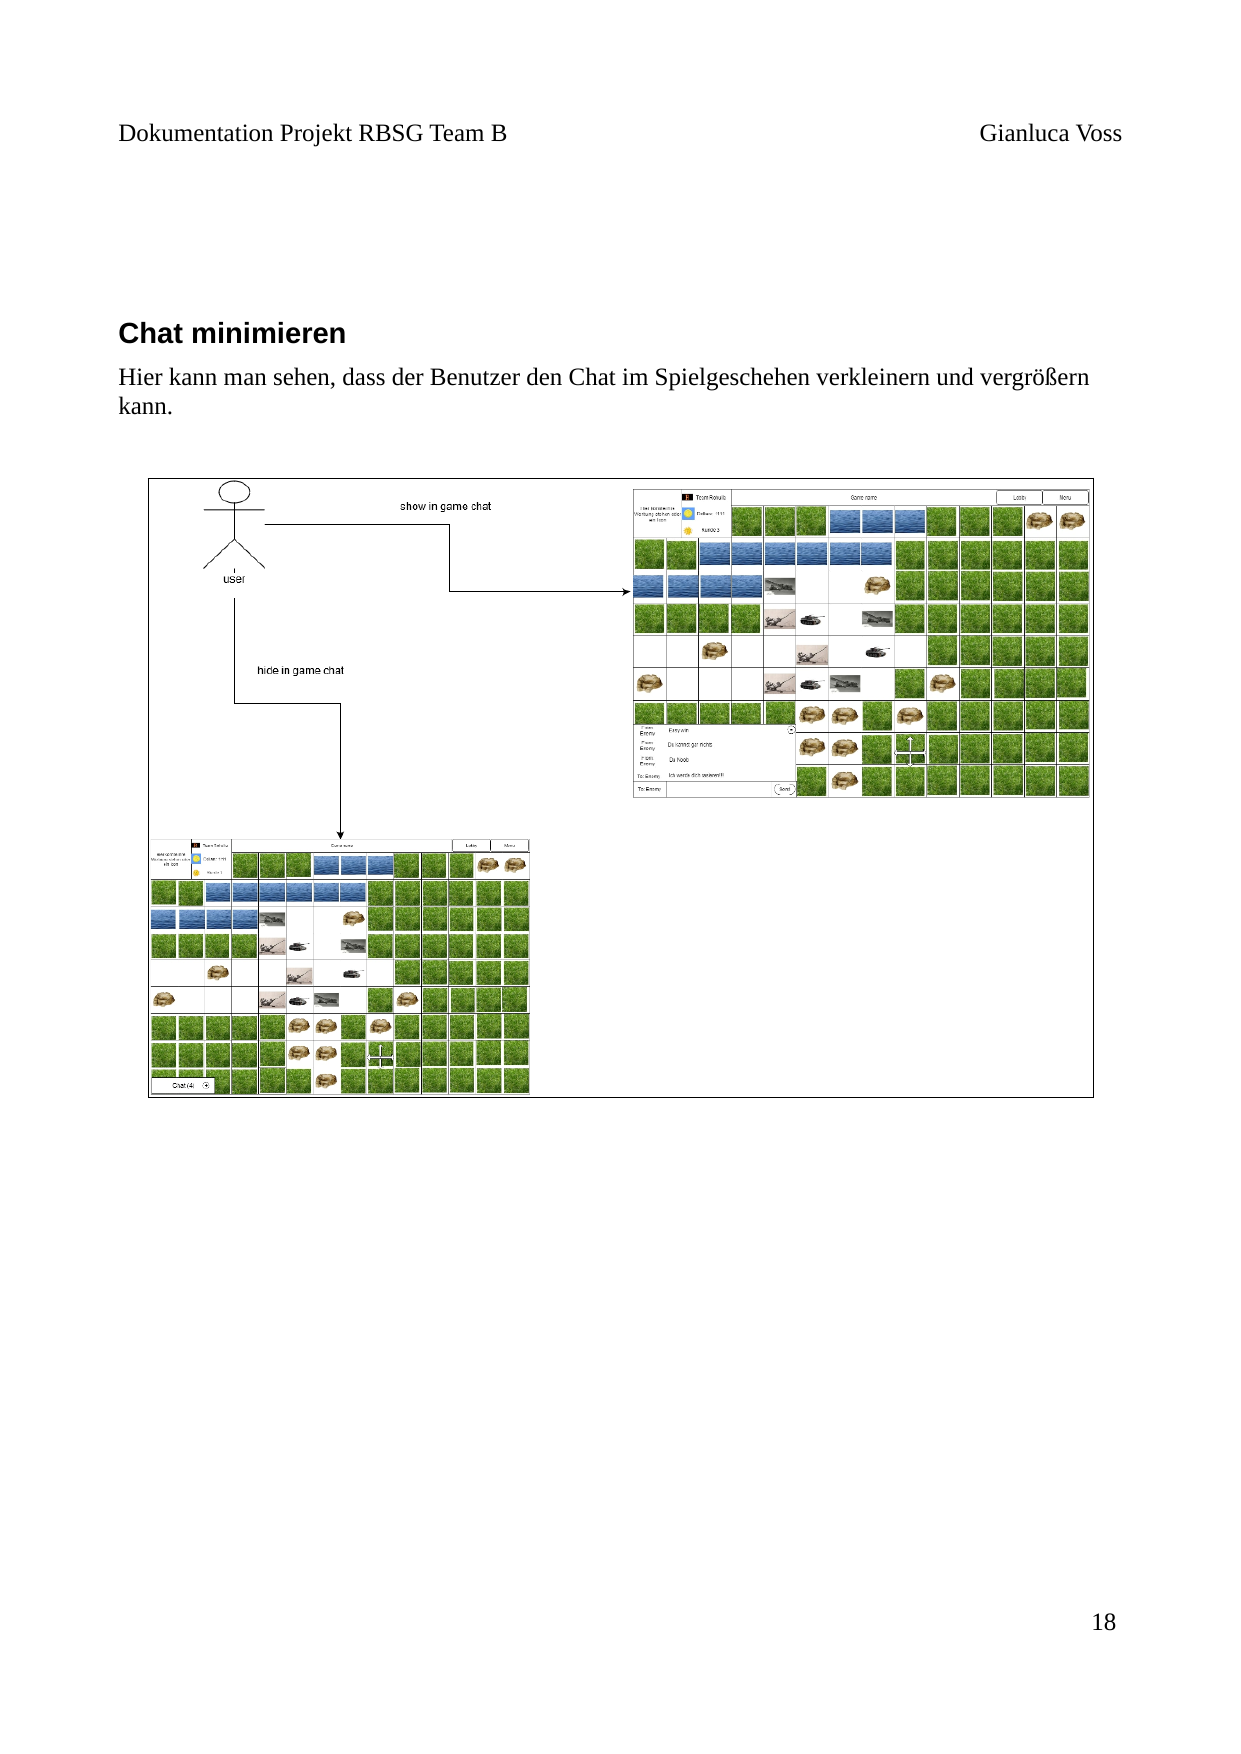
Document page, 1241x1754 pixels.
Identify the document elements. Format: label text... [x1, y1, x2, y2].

text Hier kann man sehen, dass der Benutzer den Chat im Spielgeschehen verkleinern und vergrößern kann. [118, 362, 1122, 420]
picture [150, 480, 1090, 1095]
subtitle Chat minimieren [118, 316, 1122, 350]
